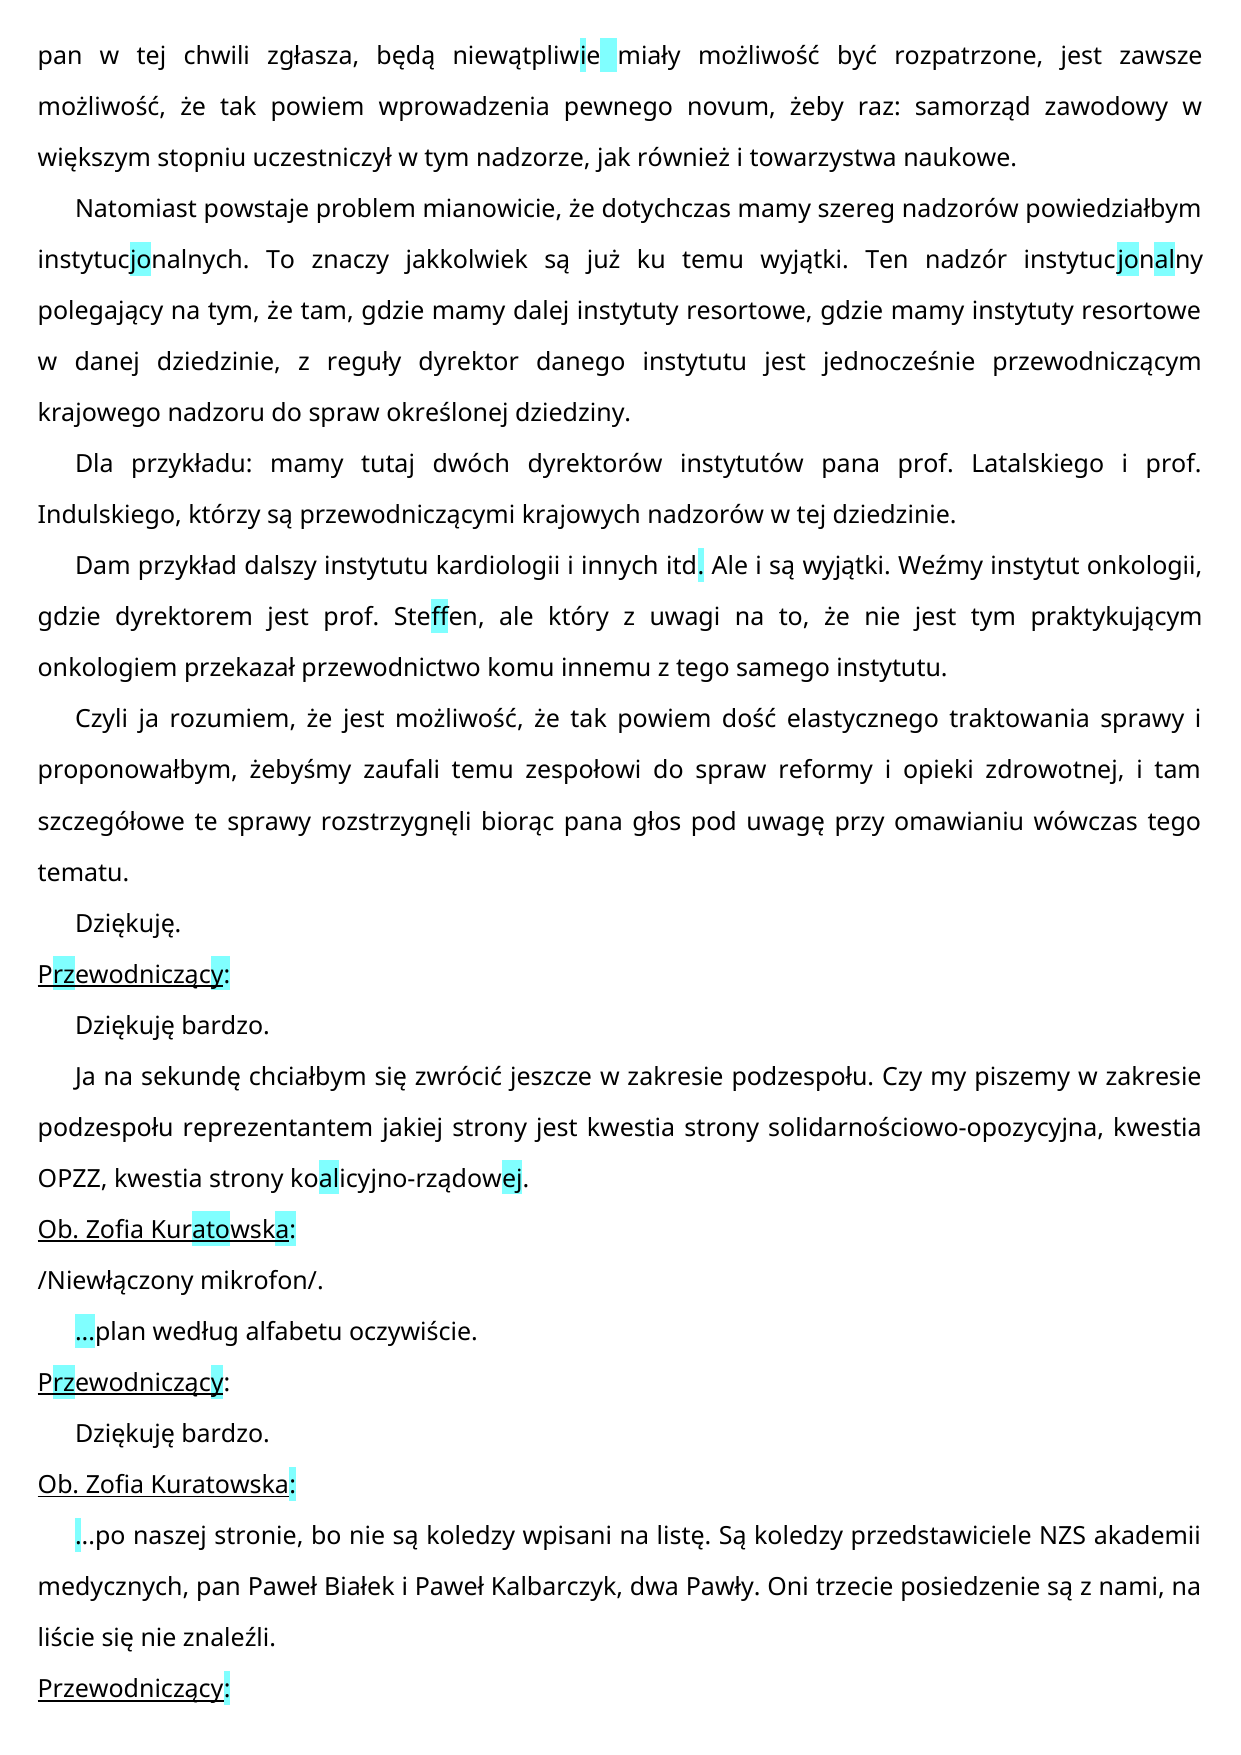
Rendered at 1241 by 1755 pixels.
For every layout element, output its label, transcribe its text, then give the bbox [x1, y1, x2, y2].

text Ja na sekundę chciałbym się zwrócić jeszcze w zakresie podzespołu. Czy my piszemy w zakresie podzespołu reprezentantem jakiej strony jest kwestia strony solidarnościowo-opozycyjna, kwestia OPZZ, kwestia strony koalicyjno-rządowej. [37, 1058, 1203, 1194]
text /Niewłączony mikrofon/. [37, 1262, 1203, 1297]
text ...po naszej stronie, bo nie są koledzy wpisani na listę. Są koledzy przedstawiciele NZS akademii medycznych, pan Paweł Białek i Paweł Kalbarczyk, dwa Pawły. Oni trzecie posiedzenie są z nami, na liście się nie znaleźli. [37, 1518, 1203, 1654]
text Przewodniczący: [37, 1364, 1203, 1399]
text Dziękuję bardzo. [37, 1007, 1203, 1041]
text Dla przykładu: mamy tutaj dwóch dyrektorów instytutów pana prof. Latalskiego i prof. Indulskiego, którzy są przewodniczącymi krajowych nadzorów w tej dziedzinie. [37, 446, 1203, 531]
text Czyli ja rozumiem, że jest możliwość, że tak powiem dość elastycznego traktowania sprawy i proponowałbym, żebyśmy zaufali temu zespołowi do spraw reformy i opieki zdrowotnej, i tam szczegółowe te sprawy rozstrzygnęli biorąc pana głos pod uwagę przy omawianiu wówczas tego tematu. [37, 701, 1203, 888]
text ...plan według alfabetu oczywiście. [37, 1313, 1203, 1348]
text pan w tej chwili zgłasza, będą niewątpliwie miały możliwość być rozpatrzone, jest zawsze możliwość, że tak powiem wprowadzenia pewnego novum, żeby raz: samorząd zawodowy w większym stopniu uczestniczył w tym nadzorze, jak również i towarzystwa naukowe. [37, 37, 1203, 174]
text Przewodniczący: [37, 956, 1203, 990]
text Natomiast powstaje problem mianowicie, że dotychczas mamy szereg nadzorów powiedziałbym instytucjonalnych. To znaczy jakkolwiek są już ku temu wyjątki. Ten nadzór instytucjonalny polegający na tym, że tam, gdzie mamy dalej instytuty resortowe, gdzie mamy instytuty resortowe w danej dziedzinie, z reguły dyrektor danego instytutu jest jednocześnie przewodniczącym krajowego nadzoru do spraw określonej dziedziny. [37, 191, 1203, 429]
text Przewodniczący: [37, 1671, 1203, 1705]
text Dziękuję bardzo. [37, 1416, 1203, 1450]
text Dam przykład dalszy instytutu kardiologii i innych itd. Ale i są wyjątki. Weźmy instytut onkologii, gdzie dyrektorem jest prof. Steffen, ale który z uwagi na to, że nie jest tym praktykującym onkologiem przekazał przewodnictwo komu innemu z tego samego instytutu. [37, 548, 1203, 684]
text Ob. Zofia Kuratowska: [37, 1467, 1203, 1501]
text Ob. Zofia Kuratowska: [37, 1211, 1203, 1246]
text Dziękuję. [37, 905, 1203, 939]
